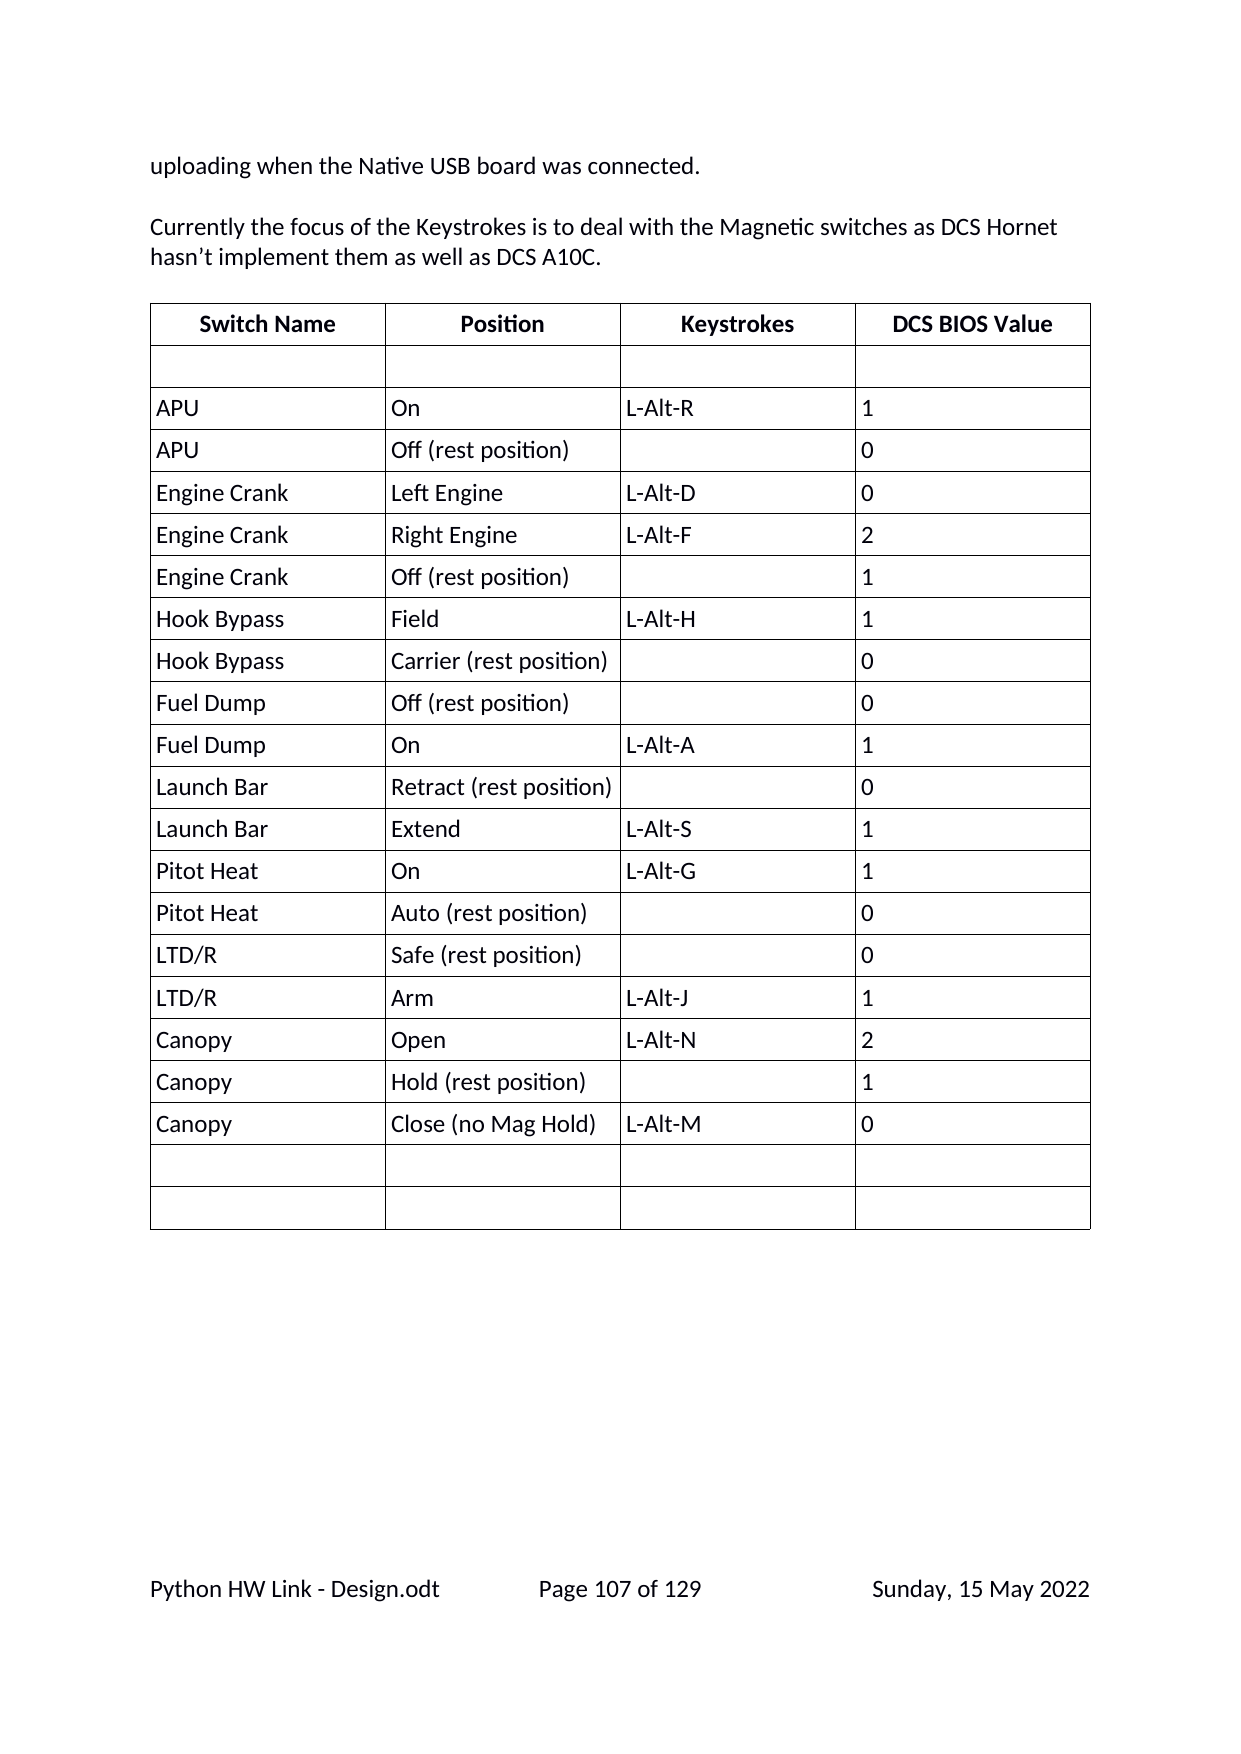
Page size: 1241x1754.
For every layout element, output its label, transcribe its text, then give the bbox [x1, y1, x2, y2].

table_cell Right Engine [386, 514, 620, 555]
table_cell [856, 346, 1090, 387]
table_cell Fuel Dump [151, 725, 385, 766]
table_cell [151, 346, 385, 387]
table_cell 0 [856, 430, 1090, 471]
table_cell Launch Bar [151, 767, 385, 808]
table_cell [621, 1061, 855, 1102]
table_cell Pitot Heat [151, 851, 385, 892]
table_cell Canopy [151, 1019, 385, 1060]
table_cell L-Alt-R [621, 388, 855, 429]
table_cell 2 [856, 1019, 1090, 1060]
table_cell APU [151, 430, 385, 471]
table_cell L-Alt-F [621, 514, 855, 555]
table_header Switch Name [151, 304, 385, 345]
table_cell [621, 430, 855, 471]
table_cell L-Alt-S [621, 809, 855, 850]
table_cell Launch Bar [151, 809, 385, 850]
table_cell L-Alt-M [621, 1103, 855, 1144]
table_cell Hook Bypass [151, 640, 385, 681]
table_cell On [386, 851, 620, 892]
table_cell L-Alt-A [621, 725, 855, 766]
table_cell [621, 1145, 855, 1186]
table_cell Hook Bypass [151, 598, 385, 639]
table_cell [856, 1145, 1090, 1186]
table_cell [621, 1187, 855, 1228]
table_cell Pitot Heat [151, 893, 385, 934]
table_cell Arm [386, 977, 620, 1018]
table_cell APU [151, 388, 385, 429]
table_cell [621, 556, 855, 597]
table_cell [151, 1187, 385, 1228]
table_cell 1 [856, 598, 1090, 639]
table_cell On [386, 725, 620, 766]
table_header Position [386, 304, 620, 345]
table_cell Off (rest position) [386, 556, 620, 597]
table_cell [621, 346, 855, 387]
table_cell Fuel Dump [151, 682, 385, 723]
text Currently the focus of the Keystrokes is to deal with the Magnetic switches as DCS Hornet hasn’t implement them as well as DCS A10C. [150, 211, 1090, 272]
table_cell L-Alt-H [621, 598, 855, 639]
table_cell Off (rest position) [386, 682, 620, 723]
table_cell 0 [856, 472, 1090, 513]
table_cell [621, 682, 855, 723]
table_cell Hold (rest position) [386, 1061, 620, 1102]
table_cell 0 [856, 1103, 1090, 1144]
table_cell [621, 640, 855, 681]
table_header DCS BIOS Value [856, 304, 1090, 345]
table_cell [386, 1187, 620, 1228]
table_cell LTD/R [151, 935, 385, 976]
table_cell Engine Crank [151, 514, 385, 555]
table_cell Carrier (rest position) [386, 640, 620, 681]
table_cell L-Alt-G [621, 851, 855, 892]
table_cell Close (no Mag Hold) [386, 1103, 620, 1144]
table_cell [386, 1145, 620, 1186]
table_cell 1 [856, 725, 1090, 766]
table_cell Auto (rest position) [386, 893, 620, 934]
table_cell Field [386, 598, 620, 639]
table_header Keystrokes [621, 304, 855, 345]
table_cell [386, 346, 620, 387]
table_cell 0 [856, 893, 1090, 934]
table_cell Off (rest position) [386, 430, 620, 471]
table_cell 1 [856, 1061, 1090, 1102]
table_cell 1 [856, 556, 1090, 597]
table_cell [621, 893, 855, 934]
table_cell L-Alt-D [621, 472, 855, 513]
table_cell 0 [856, 640, 1090, 681]
table_cell Extend [386, 809, 620, 850]
table_cell [621, 935, 855, 976]
table_cell Canopy [151, 1061, 385, 1102]
table_cell 2 [856, 514, 1090, 555]
table_cell 0 [856, 682, 1090, 723]
table_cell L-Alt-J [621, 977, 855, 1018]
table_cell Engine Crank [151, 472, 385, 513]
table_cell 1 [856, 809, 1090, 850]
table_cell Safe (rest position) [386, 935, 620, 976]
table_cell Canopy [151, 1103, 385, 1144]
table_cell On [386, 388, 620, 429]
table_cell 1 [856, 977, 1090, 1018]
table_cell Retract (rest position) [386, 767, 620, 808]
table_cell Left Engine [386, 472, 620, 513]
table_cell L-Alt-N [621, 1019, 855, 1060]
table_cell 0 [856, 935, 1090, 976]
table_cell LTD/R [151, 977, 385, 1018]
table_cell 0 [856, 767, 1090, 808]
table_cell [621, 767, 855, 808]
table_cell 1 [856, 851, 1090, 892]
table_cell [856, 1187, 1090, 1228]
table_cell Open [386, 1019, 620, 1060]
table_cell Engine Crank [151, 556, 385, 597]
table_cell [151, 1145, 385, 1186]
text uploading when the Native USB board was connected. [150, 150, 1090, 181]
table_cell 1 [856, 388, 1090, 429]
